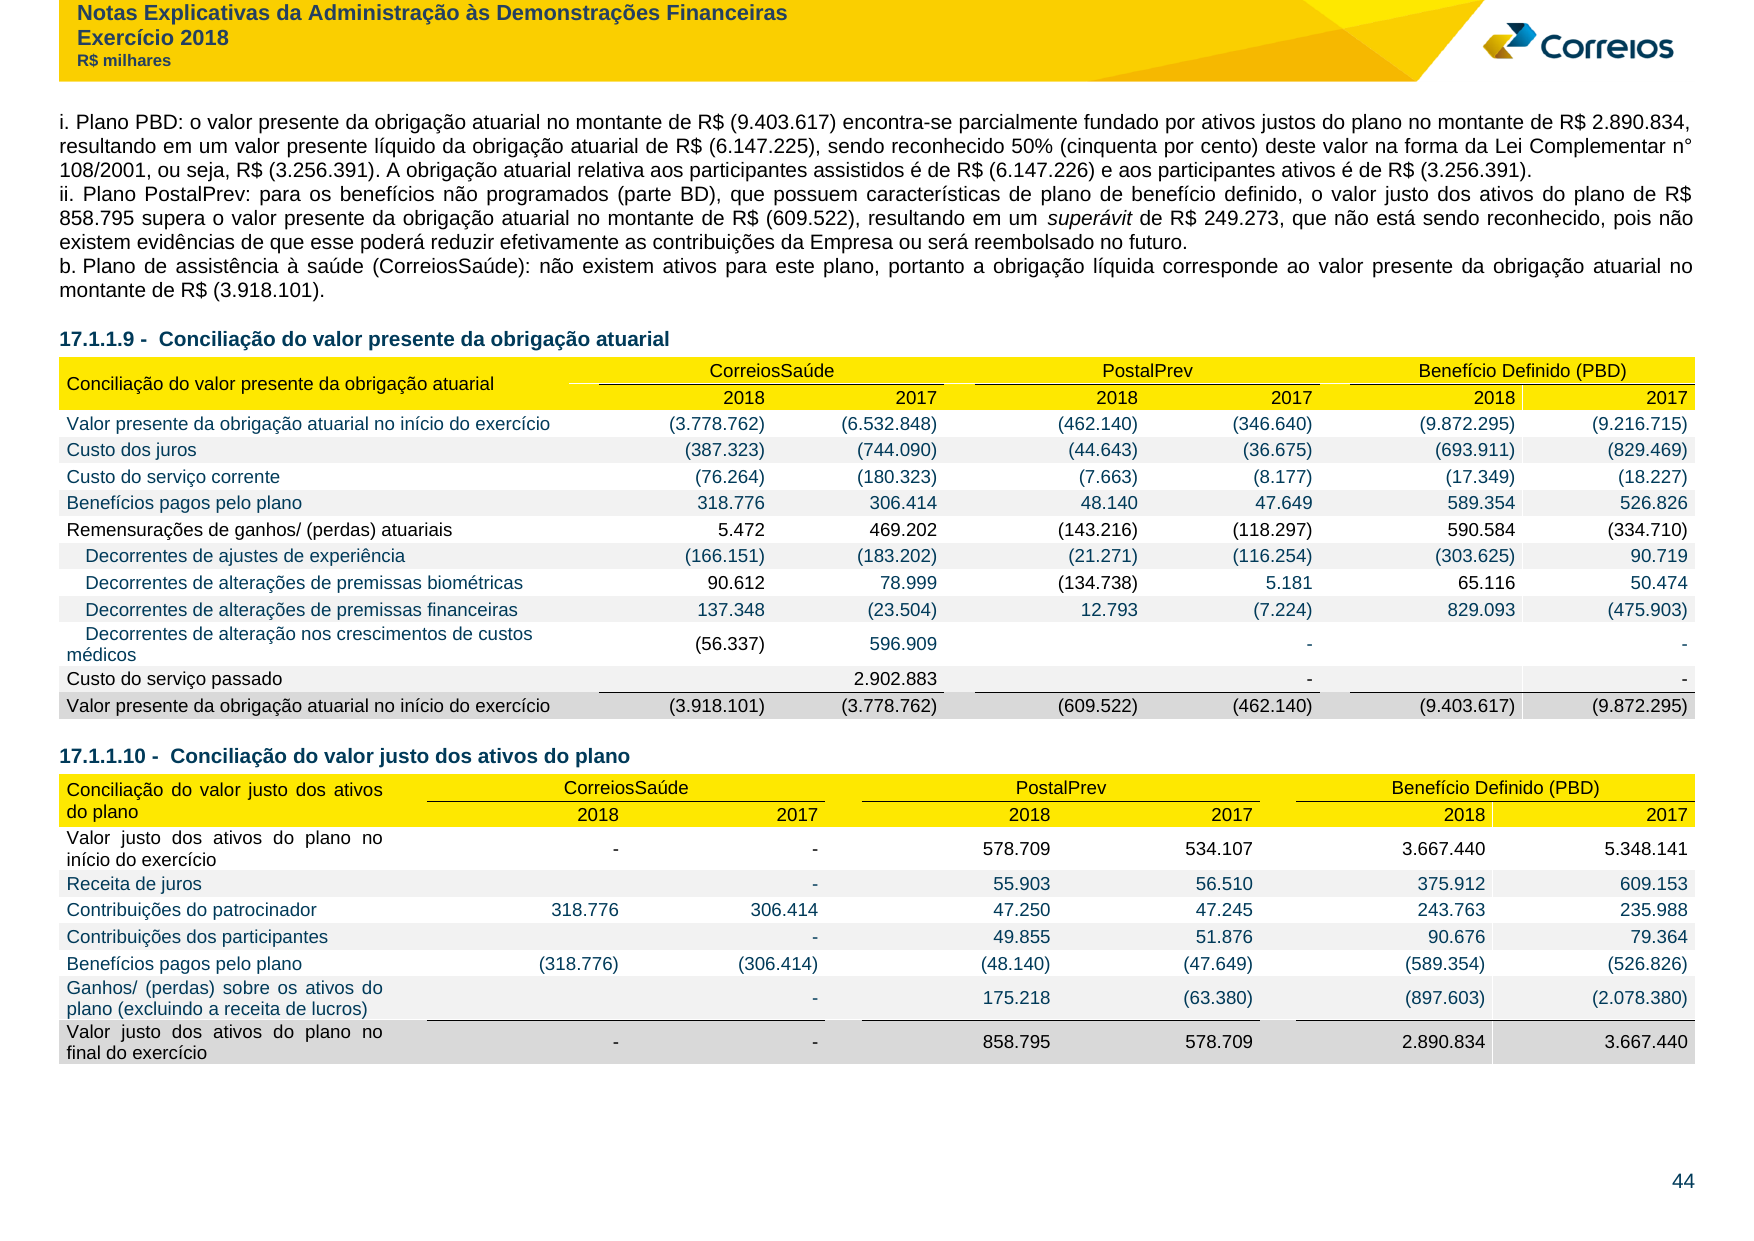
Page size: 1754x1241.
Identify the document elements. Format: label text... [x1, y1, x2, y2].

table_cell [1320, 569, 1350, 596]
table_cell 306.414 [772, 490, 944, 516]
table_header Benefício Definido (PBD) [1296, 774, 1695, 801]
table_cell [390, 827, 427, 870]
table_cell 589.354 [1350, 490, 1522, 516]
table_cell 137.348 [599, 596, 772, 622]
table_cell Custo do serviço corrente [59, 463, 569, 490]
table_cell 5.181 [1145, 569, 1320, 596]
table_cell 578.709 [862, 827, 1058, 870]
table_cell 5.348.141 [1493, 827, 1695, 870]
table_header [569, 357, 599, 383]
picture [1240, 549, 1244, 560]
picture [729, 549, 733, 560]
table_cell 2017 [1058, 802, 1260, 827]
table_cell 590.584 [1350, 516, 1522, 543]
text i. Plano PBD: o valor presente da obrigação atuarial no montante de R$ (9.403.617) encontra-se parcialmente fundado por ativos justos do plano no montante de R$ 2.890.834, resultando em um valor presente líquido da obrigação atuarial de R$ (6.147.225), sendo reconhecido 50% (cinquenta por cento) deste valor na forma da Lei Complementar n° 108/2001, ou seja, R$ (3.256.391). A obrigação atuarial relativa aos participantes assistidos é de R$ (6.147.226) e aos participantes ativos é de R$ (3.256.391). [59, 110, 1695, 182]
table_cell [1350, 623, 1522, 666]
table_cell (143.216) [975, 516, 1145, 543]
table_cell 578.709 [1058, 1021, 1260, 1064]
table_cell - [626, 827, 825, 870]
table_cell (3.918.101) [599, 693, 772, 719]
table_cell 318.776 [599, 490, 772, 516]
table_cell 596.909 [772, 623, 944, 666]
table_cell Remensurações de ganhos/ (perdas) atuariais [59, 516, 569, 543]
table_cell [1260, 897, 1296, 923]
table_cell (166.151) [599, 543, 772, 569]
list Plano de assistência à saúde (CorreiosSaúde): não existem ativos para este plano, portanto a obrigação líquida corresponde ao valor presente da obrigação atuarial no montante de R$ (3.918.101). [59, 254, 1695, 302]
table_cell 2017 [1145, 385, 1320, 410]
table_cell (21.271) [975, 543, 1145, 569]
table_cell (2.078.380) [1493, 976, 1695, 1019]
table_header [944, 357, 975, 383]
picture [563, 903, 567, 914]
picture [59, 0, 1695, 82]
table_cell 829.093 [1350, 596, 1522, 622]
table_cell [975, 623, 1145, 666]
table_cell - [1523, 666, 1695, 692]
table_cell 609.153 [1493, 870, 1695, 897]
table_cell - [427, 1021, 626, 1064]
table_cell (3.778.762) [599, 410, 772, 437]
table_cell [1320, 543, 1350, 569]
picture [1675, 1177, 1681, 1185]
table_cell (183.202) [772, 543, 944, 569]
table_header [825, 774, 862, 801]
table_cell (116.254) [1145, 543, 1320, 569]
table_cell [1320, 623, 1350, 666]
table_cell 51.876 [1058, 923, 1260, 950]
table_cell (693.911) [1350, 437, 1522, 463]
table_cell Contribuições do patrocinador [59, 897, 390, 923]
table_cell - [427, 827, 626, 870]
table_cell [1320, 516, 1350, 543]
table_cell (462.140) [975, 410, 1145, 437]
table_cell (589.354) [1296, 950, 1492, 976]
table_cell [944, 490, 975, 516]
table_cell 2018 [975, 385, 1145, 410]
table_cell [944, 692, 975, 719]
table_header [390, 774, 427, 801]
table_cell [569, 569, 599, 596]
table_cell - [1145, 623, 1320, 666]
table_cell 12.793 [975, 596, 1145, 622]
table_header PostalPrev [975, 357, 1320, 383]
table_cell [390, 923, 427, 950]
table_cell [1320, 384, 1350, 410]
table_cell [944, 516, 975, 543]
table_cell (17.349) [1350, 463, 1522, 490]
picture [172, 1005, 176, 1015]
table_cell [569, 666, 599, 692]
table_cell (3.778.762) [772, 693, 944, 719]
table_cell (303.625) [1350, 543, 1522, 569]
table_cell 235.988 [1493, 897, 1695, 923]
table_cell [944, 666, 975, 692]
table_cell [569, 437, 599, 463]
picture [1466, 877, 1470, 888]
table_cell [569, 410, 599, 437]
table_cell [1320, 410, 1350, 437]
picture [709, 496, 713, 507]
table_cell 534.107 [1058, 827, 1260, 870]
table_cell (334.710) [1523, 516, 1695, 543]
table_cell (306.414) [626, 950, 825, 976]
table_cell - [626, 976, 825, 1019]
table_cell 79.364 [1493, 923, 1695, 950]
table_cell 2.890.834 [1296, 1021, 1492, 1064]
table_cell 2017 [626, 802, 825, 827]
table_cell Valor justo dos ativos do plano no final do exercício [59, 1020, 390, 1064]
table_cell Custo do serviço passado [59, 666, 569, 692]
table_cell 175.218 [862, 976, 1058, 1019]
table_cell (475.903) [1523, 596, 1695, 622]
table_cell 243.763 [1296, 897, 1492, 923]
table_cell 2017 [772, 385, 944, 410]
table_cell Valor presente da obrigação atuarial no início do exercício [59, 410, 569, 437]
text ii. Plano PostalPrev: para os benefícios não programados (parte BD), que possuem características de plano de benefício definido, o valor justo dos ativos do plano de R$ 858.795 supera o valor presente da obrigação atuarial no montante de R$ (609.522), resultando em um superávit de R$ 249.273, que não está sendo reconhecido, pois não existem evidências de que esse poderá reduzir efetivamente as contribuições da Empresa ou será reembolsado no futuro. [59, 182, 1695, 254]
table_header CorreiosSaúde [599, 357, 944, 383]
table_cell [1320, 437, 1350, 463]
table_cell 2018 [1350, 385, 1522, 410]
table_cell 3.667.440 [1296, 827, 1492, 870]
table_cell [390, 950, 427, 976]
table_cell (9.872.295) [1523, 693, 1695, 719]
table_cell 2018 [427, 802, 626, 827]
table_cell (318.776) [427, 950, 626, 976]
table_cell [944, 437, 975, 463]
table_cell (609.522) [975, 693, 1145, 719]
table_cell [825, 801, 862, 827]
table_cell 48.140 [975, 490, 1145, 516]
table_cell [825, 1020, 862, 1064]
table_cell 2.902.883 [772, 666, 944, 692]
table_cell [390, 897, 427, 923]
table_cell [825, 827, 862, 870]
table_cell 858.795 [862, 1021, 1058, 1064]
table_cell [944, 569, 975, 596]
picture [68, 877, 75, 890]
table_cell [569, 384, 599, 410]
table_cell 50.474 [1523, 569, 1695, 596]
table_cell [427, 976, 626, 1019]
table_cell [825, 897, 862, 923]
table_cell (180.323) [772, 463, 944, 490]
table_cell (18.227) [1523, 463, 1695, 490]
table_cell (9.403.617) [1350, 693, 1522, 719]
table_cell (48.140) [862, 950, 1058, 976]
table_cell 56.510 [1058, 870, 1260, 897]
table_cell Custo dos juros [59, 437, 569, 463]
table_cell [427, 870, 626, 897]
table_cell Benefícios pagos pelo plano [59, 490, 569, 516]
table_cell (7.663) [975, 463, 1145, 490]
table_cell Decorrentes de alterações de premissas biométricas [59, 569, 569, 596]
table_cell (744.090) [772, 437, 944, 463]
table_header Conciliação do valor justo dos ativos do plano [59, 774, 390, 827]
table_cell [427, 923, 626, 950]
table_cell [944, 623, 975, 666]
table_cell Receita de juros [59, 870, 390, 897]
table_cell (462.140) [1145, 693, 1320, 719]
table_cell [569, 463, 599, 490]
table_cell (47.649) [1058, 950, 1260, 976]
table_cell 90.719 [1523, 543, 1695, 569]
table_cell - [626, 1021, 825, 1064]
table_header Conciliação do valor presente da obrigação atuarial [59, 357, 569, 410]
table_cell (829.469) [1523, 437, 1695, 463]
table_cell - [626, 923, 825, 950]
table_header PostalPrev [862, 774, 1260, 801]
table_cell [1320, 463, 1350, 490]
table_cell (76.264) [599, 463, 772, 490]
table_cell [1260, 870, 1296, 897]
subtitle Conciliação do valor presente da obrigação atuarial [59, 327, 1695, 351]
table_cell [1320, 666, 1350, 692]
table_cell (36.675) [1145, 437, 1320, 463]
table_cell 47.245 [1058, 897, 1260, 923]
table_header [1260, 774, 1296, 801]
table_cell (118.297) [1145, 516, 1320, 543]
table_cell [390, 870, 427, 897]
table_cell [944, 384, 975, 410]
table_cell (6.532.848) [772, 410, 944, 437]
table_cell 78.999 [772, 569, 944, 596]
table_cell [599, 666, 772, 692]
table_cell [390, 976, 427, 1019]
table_cell (346.640) [1145, 410, 1320, 437]
table_cell (387.323) [599, 437, 772, 463]
table_cell 2017 [1523, 385, 1695, 410]
table_cell 375.912 [1296, 870, 1492, 897]
table_cell 526.826 [1523, 490, 1695, 516]
table_cell (526.826) [1493, 950, 1695, 976]
table_cell [569, 490, 599, 516]
table_cell [975, 666, 1145, 692]
table_cell 90.676 [1296, 923, 1492, 950]
table_cell (23.504) [772, 596, 944, 622]
table_cell [1320, 596, 1350, 622]
table_cell 47.649 [1145, 490, 1320, 516]
table_cell (134.738) [975, 569, 1145, 596]
table_cell [1320, 692, 1350, 719]
table_cell [944, 463, 975, 490]
table_cell (63.380) [1058, 976, 1260, 1019]
picture [1658, 877, 1662, 888]
table_cell [944, 410, 975, 437]
table_cell Decorrentes de ajustes de experiência [59, 543, 569, 569]
table_cell Valor justo dos ativos do plano no início do exercício [59, 827, 390, 870]
table_cell 2018 [862, 802, 1058, 827]
table_cell - [1145, 666, 1320, 692]
table_cell Valor presente da obrigação atuarial no início do exercício [59, 692, 569, 719]
picture [293, 933, 297, 943]
table_cell (9.872.295) [1350, 410, 1522, 437]
table_cell Decorrentes de alterações de premissas financeiras [59, 596, 569, 622]
table_cell 47.250 [862, 897, 1058, 923]
table_cell (56.337) [599, 623, 772, 666]
table_cell 65.116 [1350, 569, 1522, 596]
table_cell 2017 [1493, 802, 1695, 827]
table_cell [1260, 801, 1296, 827]
table_cell [944, 596, 975, 622]
table_cell [1350, 666, 1522, 692]
table_cell 55.903 [862, 870, 1058, 897]
table_cell 2018 [1296, 802, 1492, 827]
table_cell [569, 596, 599, 622]
table_cell 306.414 [626, 897, 825, 923]
table_cell 90.612 [599, 569, 772, 596]
table_cell 49.855 [862, 923, 1058, 950]
table_cell [825, 950, 862, 976]
table_header Benefício Definido (PBD) [1350, 357, 1695, 383]
table_cell 5.472 [599, 516, 772, 543]
table_cell Benefícios pagos pelo plano [59, 950, 390, 976]
table_header CorreiosSaúde [427, 774, 825, 801]
table_cell [825, 923, 862, 950]
table_header [1320, 357, 1350, 383]
table_cell - [1523, 623, 1695, 666]
table_cell (8.177) [1145, 463, 1320, 490]
table_cell 318.776 [427, 897, 626, 923]
table_cell Decorrentes de alteração nos crescimentos de custos médicos [59, 623, 569, 666]
table_cell [1260, 976, 1296, 1019]
table_cell (44.643) [975, 437, 1145, 463]
table_cell Contribuições dos participantes [59, 923, 390, 950]
table_cell (9.216.715) [1523, 410, 1695, 437]
table_cell [390, 801, 427, 827]
table_cell (897.603) [1296, 976, 1492, 1019]
table_cell [569, 623, 599, 666]
table_cell (7.224) [1145, 596, 1320, 622]
table_cell [569, 543, 599, 569]
table_cell [1260, 1020, 1296, 1064]
picture [799, 903, 803, 914]
table_cell 2018 [599, 385, 772, 410]
table_cell [825, 976, 862, 1019]
table_cell [944, 543, 975, 569]
table_cell 469.202 [772, 516, 944, 543]
table_cell [1320, 490, 1350, 516]
table_cell [390, 1020, 427, 1064]
table_cell - [626, 870, 825, 897]
table_cell [1260, 950, 1296, 976]
table_cell [569, 516, 599, 543]
table_cell [825, 870, 862, 897]
table_cell 3.667.440 [1493, 1021, 1695, 1064]
table_cell [1260, 827, 1296, 870]
subtitle Conciliação do valor justo dos ativos do plano [59, 744, 1695, 768]
table_cell [1260, 923, 1296, 950]
table_cell [569, 692, 599, 719]
picture [1102, 417, 1106, 428]
table_cell Ganhos/ (perdas) sobre os ativos do plano (excluindo a receita de lucros) [59, 976, 390, 1019]
